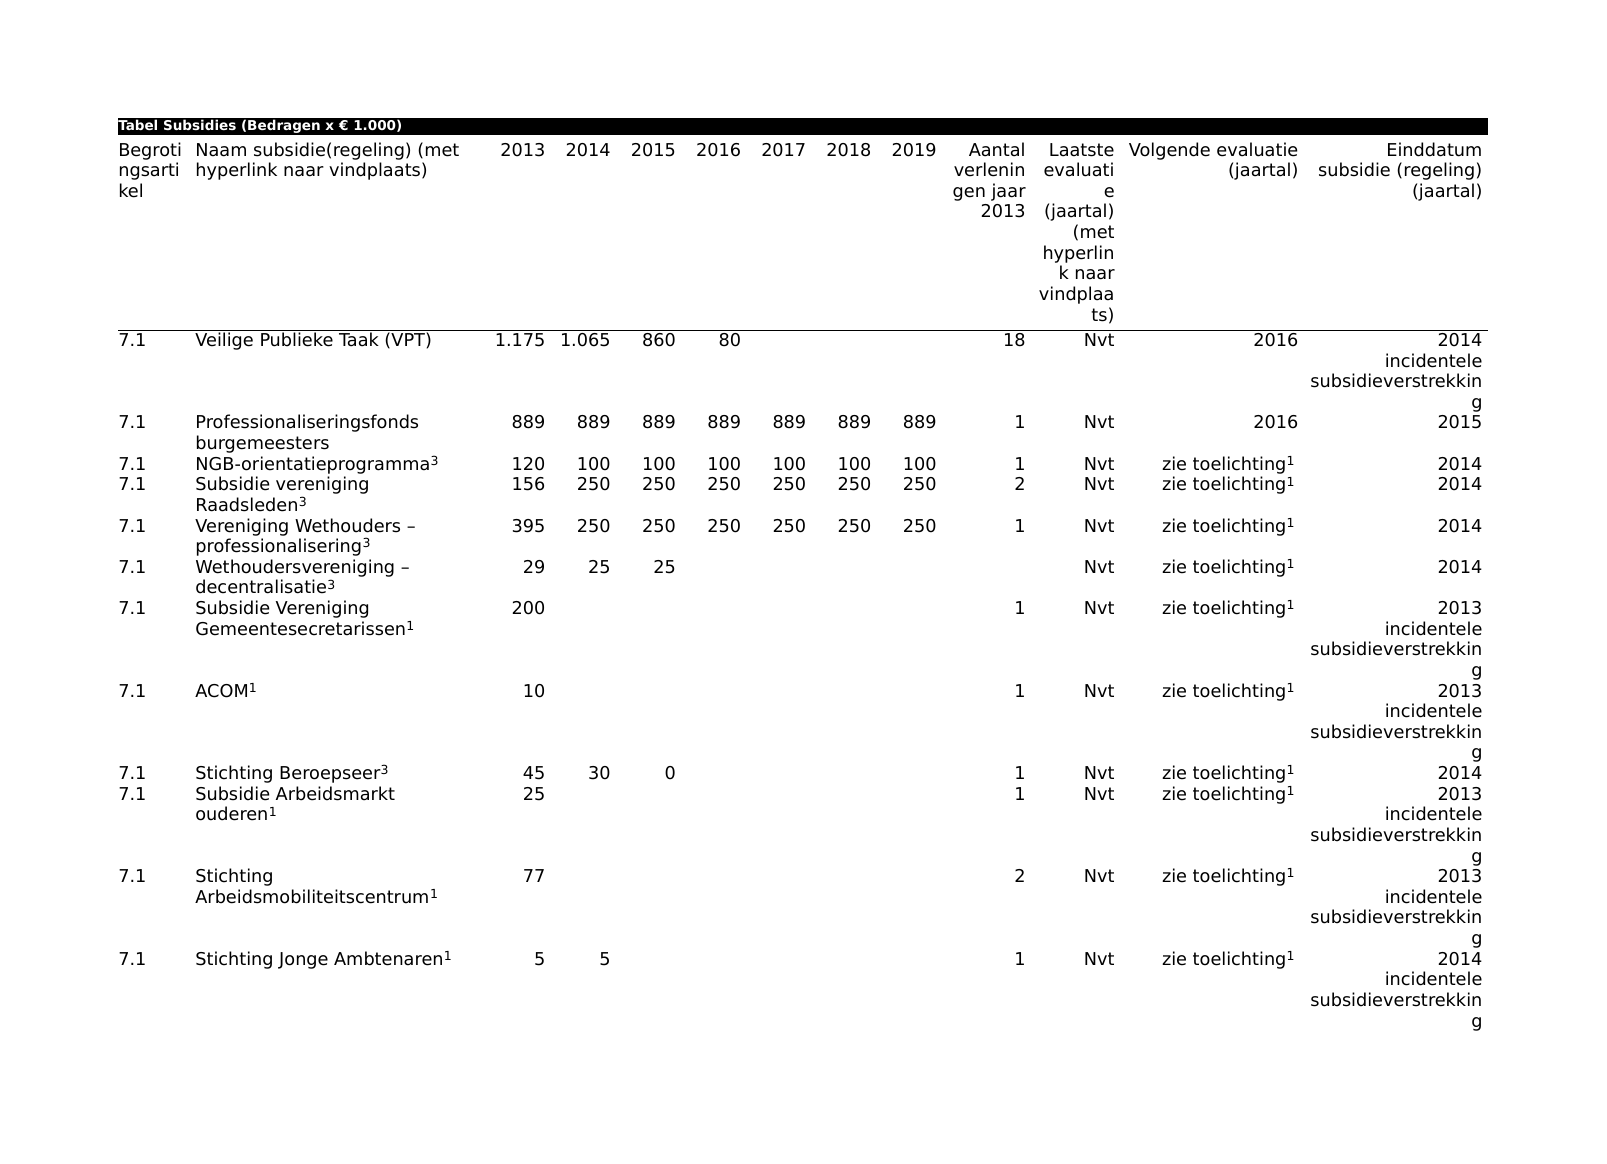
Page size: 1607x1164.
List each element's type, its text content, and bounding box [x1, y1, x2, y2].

table_cell zie toelichting1 [1120, 516, 1304, 557]
table_cell Nvt [1031, 763, 1120, 784]
table_cell Nvt [1031, 413, 1120, 454]
table_cell 100 [747, 454, 812, 474]
table_cell 2013 incidentele subsidieverstrekking [1304, 598, 1488, 681]
table_cell 250 [747, 474, 812, 516]
table_cell NGB-orientatieprogramma3 [189, 454, 486, 474]
table_cell 7.1 [118, 784, 189, 866]
table_cell 250 [747, 516, 812, 557]
table_cell Nvt [1031, 474, 1120, 516]
table_cell 7.1 [118, 949, 189, 1031]
table_cell 2014 [1304, 557, 1488, 598]
table_cell 2016 [1120, 331, 1304, 412]
table_cell Nvt [1031, 454, 1120, 474]
table_cell [747, 557, 812, 598]
table_cell 2014 [1304, 516, 1488, 557]
table_cell 10 [486, 681, 551, 763]
table_cell 2016 [1120, 413, 1304, 454]
table_cell [877, 763, 942, 784]
table_cell Naam subsidie(regeling) (met hyperlink naar vindplaats) [189, 135, 486, 330]
table_cell zie toelichting1 [1120, 866, 1304, 949]
table_cell 7.1 [118, 681, 189, 763]
table_cell 7.1 [118, 413, 189, 454]
table_cell 250 [681, 516, 747, 557]
table_cell Veilige Publieke Taak (VPT) [189, 331, 486, 412]
table_cell 2013 [486, 135, 551, 330]
table_cell 2014 incidentele subsidieverstrekking [1304, 331, 1488, 412]
table_cell 1 [942, 681, 1031, 763]
table_cell Laatste evaluatie (jaartal) (met hyperlink naar vindplaats) [1031, 135, 1120, 330]
table_cell zie toelichting1 [1120, 681, 1304, 763]
table_cell 7.1 [118, 557, 189, 598]
table_cell [877, 949, 942, 1031]
table_cell Vereniging Wethouders – professionalisering3 [189, 516, 486, 557]
table_cell 250 [812, 474, 877, 516]
table_cell 80 [681, 331, 747, 412]
table_cell Stichting Jonge Ambtenaren1 [189, 949, 486, 1031]
table_cell 250 [877, 516, 942, 557]
table_cell Stichting Beroepseer3 [189, 763, 486, 784]
table_cell 2013 incidentele subsidieverstrekking [1304, 866, 1488, 949]
table_cell 395 [486, 516, 551, 557]
table_cell 77 [486, 866, 551, 949]
table_cell [747, 598, 812, 681]
table_cell 250 [877, 474, 942, 516]
table_cell 100 [616, 454, 681, 474]
table_cell 1 [942, 516, 1031, 557]
table_cell [747, 681, 812, 763]
table_cell 2013 incidentele subsidieverstrekking [1304, 681, 1488, 763]
table_cell 2015 [1304, 413, 1488, 454]
table_cell 120 [486, 454, 551, 474]
table_cell [812, 598, 877, 681]
table_cell zie toelichting1 [1120, 949, 1304, 1031]
table_cell Nvt [1031, 598, 1120, 681]
table_cell 2015 [616, 135, 681, 330]
table_cell [812, 866, 877, 949]
table_cell [812, 557, 877, 598]
table_cell 1 [942, 413, 1031, 454]
table_cell [551, 784, 616, 866]
table_cell zie toelichting1 [1120, 598, 1304, 681]
table_cell 2013 incidentele subsidieverstrekking [1304, 784, 1488, 866]
table_cell 1 [942, 598, 1031, 681]
table_cell Nvt [1031, 866, 1120, 949]
table_cell 5 [551, 949, 616, 1031]
table_cell [747, 331, 812, 412]
table_cell [877, 681, 942, 763]
table_cell 18 [942, 331, 1031, 412]
table_cell [616, 784, 681, 866]
table_header Tabel Subsidies (Bedragen x € 1.000) [118, 118, 1488, 134]
table_cell [812, 784, 877, 866]
table_cell 7.1 [118, 454, 189, 474]
table_cell Professionaliseringsfonds burgemeesters [189, 413, 486, 454]
table_cell 889 [812, 413, 877, 454]
table_cell 889 [877, 413, 942, 454]
table_cell 1 [942, 784, 1031, 866]
table_cell 2019 [877, 135, 942, 330]
table_cell 2014 [1304, 763, 1488, 784]
table_cell [877, 557, 942, 598]
table_cell 1 [942, 763, 1031, 784]
table_cell [747, 784, 812, 866]
table_cell 2016 [681, 135, 747, 330]
table_cell Nvt [1031, 949, 1120, 1031]
table_cell [877, 598, 942, 681]
table_cell 45 [486, 763, 551, 784]
table_cell 889 [486, 413, 551, 454]
table_cell [551, 598, 616, 681]
table_cell 7.1 [118, 866, 189, 949]
table_cell zie toelichting1 [1120, 784, 1304, 866]
table_cell 250 [616, 474, 681, 516]
table_cell 7.1 [118, 598, 189, 681]
table_cell 7.1 [118, 763, 189, 784]
table_cell [812, 681, 877, 763]
table_cell 250 [551, 516, 616, 557]
table_cell 100 [681, 454, 747, 474]
table_cell 2014 [1304, 474, 1488, 516]
table_cell 200 [486, 598, 551, 681]
table_cell [681, 598, 747, 681]
table_cell 250 [616, 516, 681, 557]
table_cell Einddatum subsidie (regeling) (jaartal) [1304, 135, 1488, 330]
table_cell [812, 949, 877, 1031]
table_cell 1.065 [551, 331, 616, 412]
table_cell 156 [486, 474, 551, 516]
table_cell 2014 incidentele subsidieverstrekking [1304, 949, 1488, 1031]
table_cell [616, 598, 681, 681]
table_cell Aantal verleningen jaar 2013 [942, 135, 1031, 330]
table_cell 250 [551, 474, 616, 516]
table_cell [681, 949, 747, 1031]
table_cell 250 [812, 516, 877, 557]
table_cell [551, 866, 616, 949]
table_cell Begrotingsartikel [118, 135, 189, 330]
table_cell Nvt [1031, 557, 1120, 598]
table_cell [942, 557, 1031, 598]
table_cell 2017 [747, 135, 812, 330]
table_cell 860 [616, 331, 681, 412]
table_cell 889 [747, 413, 812, 454]
table_cell [681, 557, 747, 598]
table_cell 2014 [1304, 454, 1488, 474]
table_cell [616, 949, 681, 1031]
table_cell zie toelichting1 [1120, 763, 1304, 784]
table_cell [877, 331, 942, 412]
table_cell 1.175 [486, 331, 551, 412]
table_cell 5 [486, 949, 551, 1031]
table_cell [812, 763, 877, 784]
table_cell Nvt [1031, 331, 1120, 412]
table_cell Subsidie vereniging Raadsleden3 [189, 474, 486, 516]
table_cell [681, 681, 747, 763]
table_cell 30 [551, 763, 616, 784]
table_cell 889 [551, 413, 616, 454]
table_cell Nvt [1031, 516, 1120, 557]
table_cell 1 [942, 454, 1031, 474]
table_cell [877, 866, 942, 949]
table_cell 25 [486, 784, 551, 866]
table_cell 2018 [812, 135, 877, 330]
table_cell [551, 681, 616, 763]
table_cell 0 [616, 763, 681, 784]
table_cell [747, 949, 812, 1031]
table_cell 7.1 [118, 474, 189, 516]
table_cell 29 [486, 557, 551, 598]
table_cell zie toelichting1 [1120, 454, 1304, 474]
table_cell Volgende evaluatie (jaartal) [1120, 135, 1304, 330]
table_cell 25 [551, 557, 616, 598]
table_cell 25 [616, 557, 681, 598]
table_cell Wethoudersvereniging – decentralisatie3 [189, 557, 486, 598]
table_cell 889 [616, 413, 681, 454]
table_cell ACOM1 [189, 681, 486, 763]
table_cell [681, 784, 747, 866]
table_cell 2014 [551, 135, 616, 330]
table_cell 2 [942, 474, 1031, 516]
table_cell 100 [551, 454, 616, 474]
table_cell [681, 866, 747, 949]
table_cell Subsidie Arbeidsmarkt ouderen1 [189, 784, 486, 866]
table_cell [812, 331, 877, 412]
table_cell 250 [681, 474, 747, 516]
table_cell 1 [942, 949, 1031, 1031]
table_cell 2 [942, 866, 1031, 949]
table_cell 889 [681, 413, 747, 454]
table_cell [877, 784, 942, 866]
table_cell 100 [812, 454, 877, 474]
table_cell 7.1 [118, 516, 189, 557]
table_cell Nvt [1031, 681, 1120, 763]
table_cell [747, 866, 812, 949]
table_cell 7.1 [118, 331, 189, 412]
table_cell zie toelichting1 [1120, 474, 1304, 516]
table_cell Stichting Arbeidsmobiliteitscentrum1 [189, 866, 486, 949]
table_cell Nvt [1031, 784, 1120, 866]
table_cell zie toelichting1 [1120, 557, 1304, 598]
table_cell [616, 866, 681, 949]
table_cell [747, 763, 812, 784]
table_cell [681, 763, 747, 784]
table_cell Subsidie Vereniging Gemeentesecretarissen1 [189, 598, 486, 681]
table_cell 100 [877, 454, 942, 474]
table_cell [616, 681, 681, 763]
